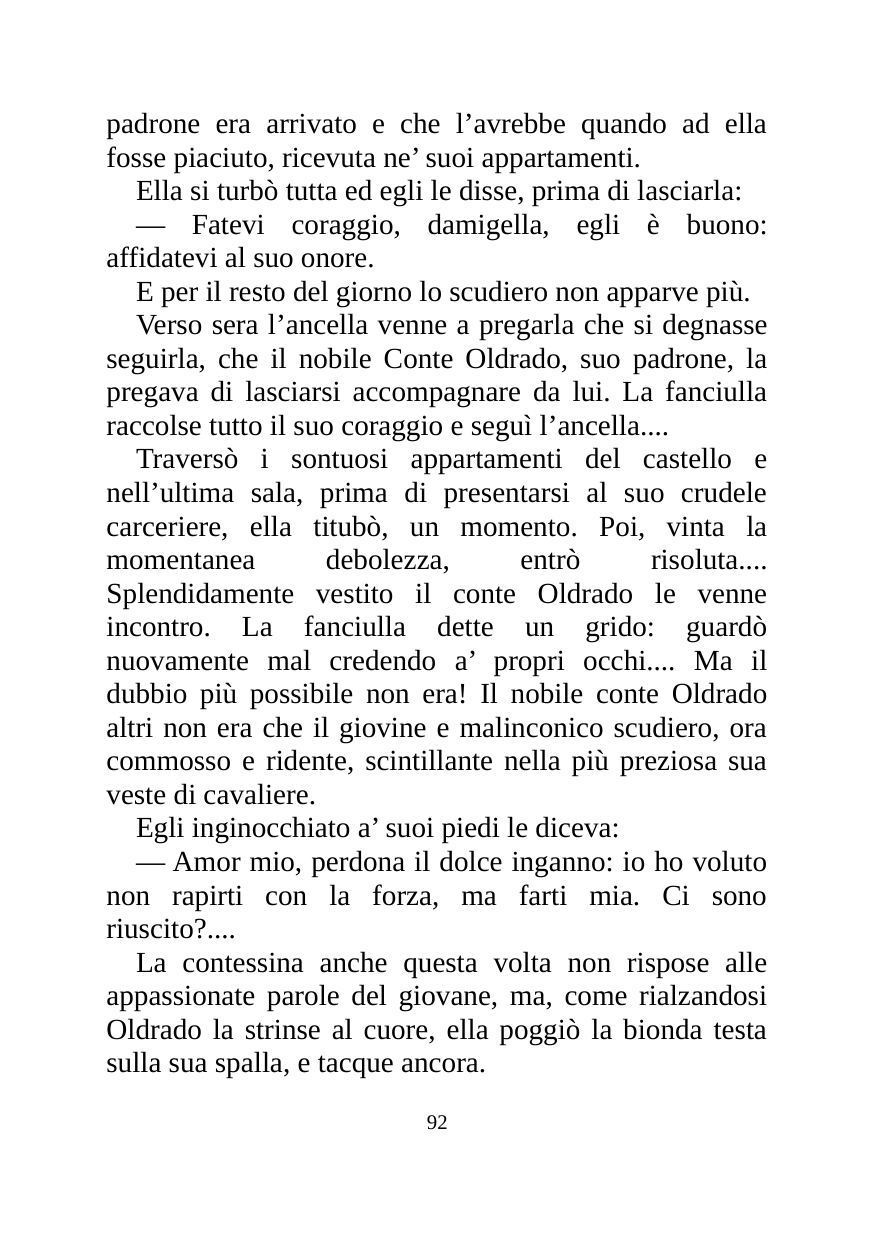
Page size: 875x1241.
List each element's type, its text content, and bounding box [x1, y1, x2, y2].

text Verso sera l’ancella venne a pregarla che si degnasse seguirla, che il nobile Conte Oldrado, suo padrone, la pregava di lasciarsi accompagnare da lui. La fanciulla raccolse tutto il suo coraggio e seguì l’ancella.... [106, 307, 768, 442]
text Traversò i sontuosi appartamenti del castello e nell’ultima sala, prima di presentarsi al suo crudele carceriere, ella titubò, un momento. Poi, vinta la momentanea debolezza, entrò risoluta.... Splendidamente vestito il conte Oldrado le venne incontro. La fanciulla dette un grido: guardò nuovamente mal credendo a’ propri occhi.... Ma il dubbio più possibile non era! Il nobile conte Oldrado altri non era che il giovine e malinconico scudiero, ora commosso e ridente, scintillante nella più preziosa sua veste di cavaliere. [106, 442, 768, 811]
text E per il resto del giorno lo scudiero non apparve più. [106, 274, 768, 307]
text Ella si turbò tutta ed egli le disse, prima di lasciarla: [106, 173, 768, 207]
text La contessina anche questa volta non rispose alle appassionate parole del giovane, ma, come rialzandosi Oldrado la strinse al cuore, ella poggiò la bionda testa sulla sua spalla, e tacque ancora. [106, 945, 768, 1079]
text — Fatevi coraggio, damigella, egli è buono: affidatevi al suo onore. [106, 207, 768, 274]
text Egli inginocchiato a’ suoi piedi le diceva: [106, 811, 768, 844]
text padrone era arrivato e che l’avrebbe quando ad ella fosse piaciuto, ricevuta ne’ suoi appartamenti. [106, 106, 768, 173]
text — Amor mio, perdona il dolce inganno: io ho voluto non rapirti con la forza, ma farti mia. Ci sono riuscito?.... [106, 844, 768, 945]
